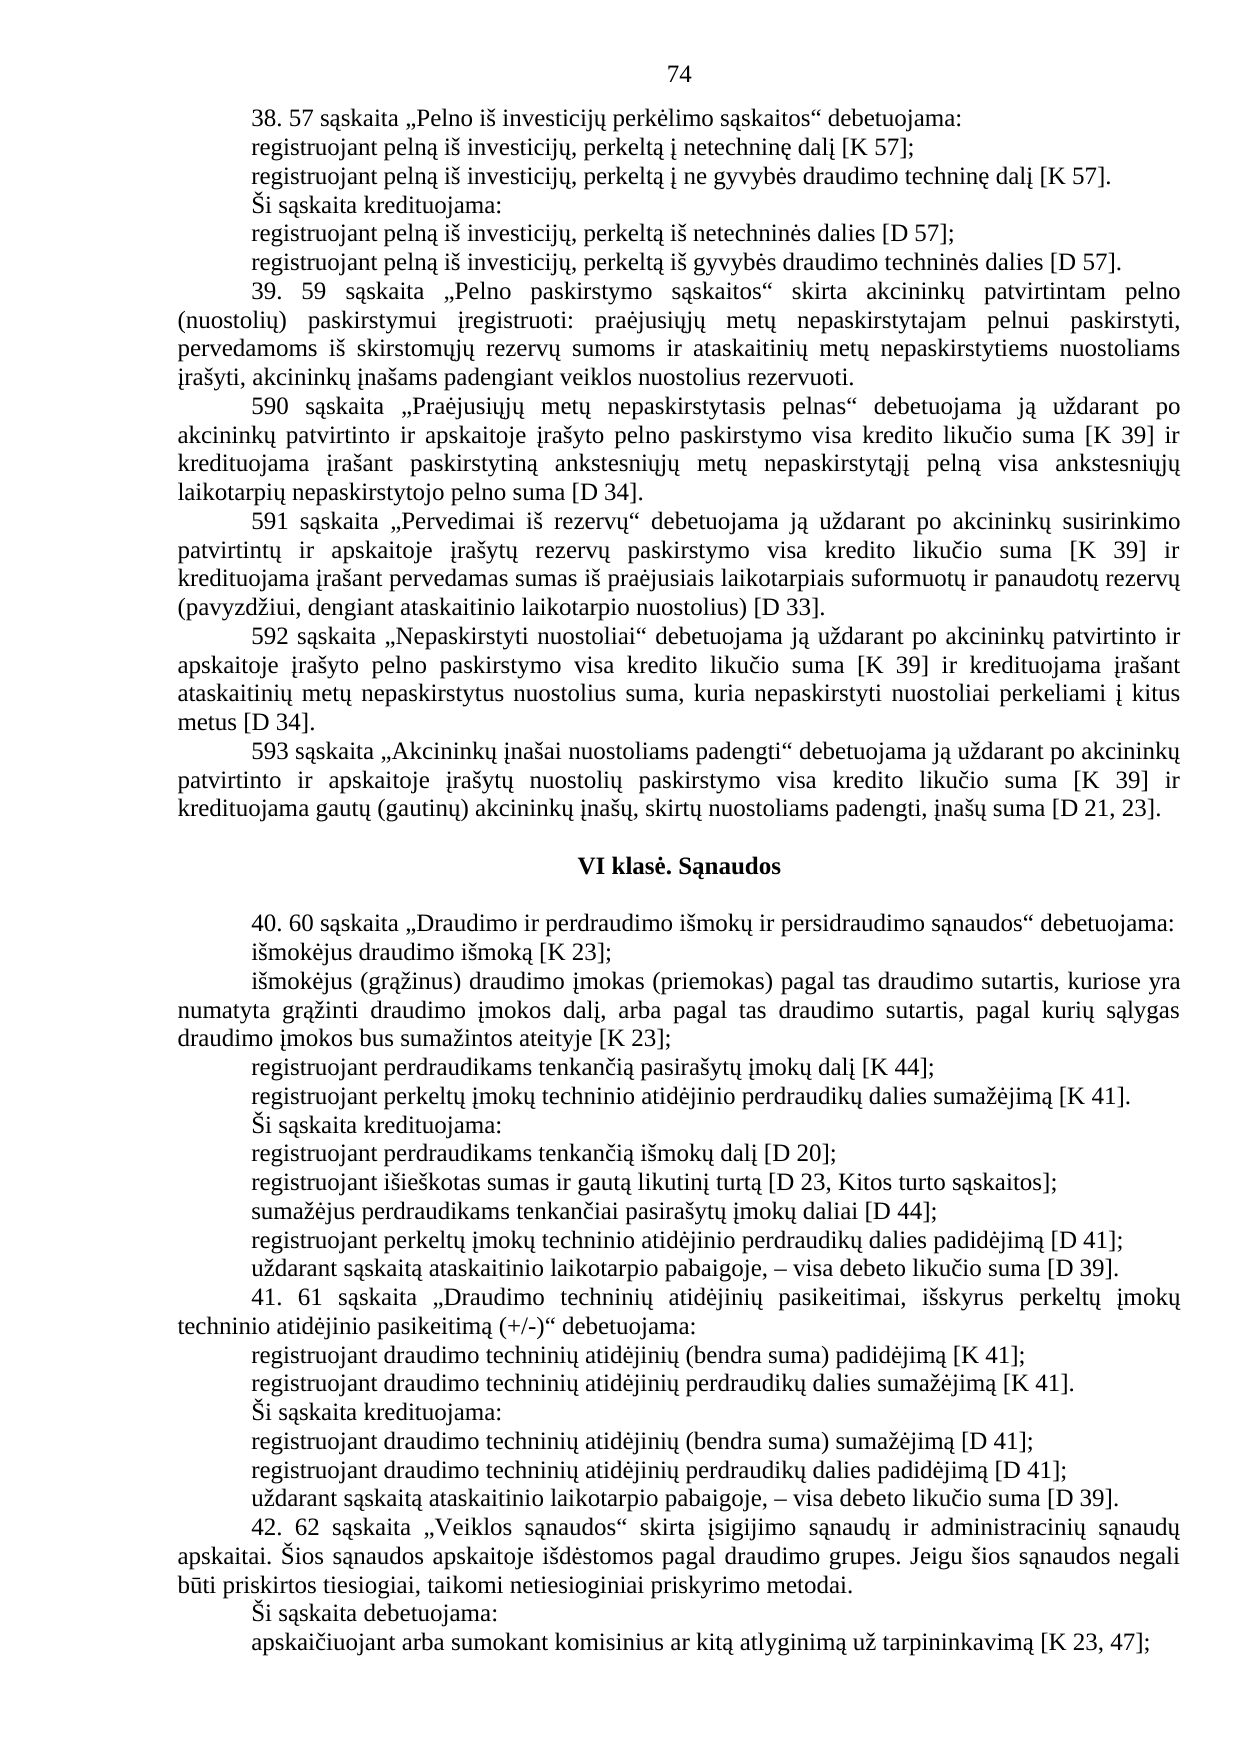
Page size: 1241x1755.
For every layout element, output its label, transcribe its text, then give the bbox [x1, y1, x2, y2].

text Ši sąskaita kredituojama: [177, 1397, 1181, 1426]
text apskaičiuojant arba sumokant komisinius ar kitą atlyginimą už tarpininkavimą [K 23, 47]; [177, 1627, 1181, 1656]
text išmokėjus draudimo išmoką [K 23]; [177, 937, 1181, 966]
text Ši sąskaita kredituojama: [177, 190, 1181, 218]
text sumažėjus perdraudikams tenkančiai pasirašytų įmokų daliai [D 44]; [177, 1196, 1181, 1225]
text 592 sąskaita „Nepaskirstyti nuostoliai“ debetuojama ją uždarant po akcininkų patvirtinto ir apskaitoje įrašyto pelno paskirstymo visa kredito likučio suma [K 39] ir kredituojama įrašant ataskaitinių metų nepaskirstytus nuostolius suma, kuria nepaskirstyti nuostoliai perkeliami į kitus metus [D 34]. [177, 621, 1181, 736]
text Ši sąskaita debetuojama: [177, 1598, 1181, 1627]
text VI klasė. Sąnaudos [177, 851, 1181, 880]
text Ši sąskaita kredituojama: [177, 1110, 1181, 1138]
text registruojant perkeltų įmokų techninio atidėjinio perdraudikų dalies padidėjimą [D 41]; [177, 1225, 1181, 1253]
text 42. 62 sąskaita „Veiklos sąnaudos“ skirta įsigijimo sąnaudų ir administracinių sąnaudų apskaitai. Šios sąnaudos apskaitoje išdėstomos pagal draudimo grupes. Jeigu šios sąnaudos negali būti priskirtos tiesiogiai, taikomi netiesioginiai priskyrimo metodai. [177, 1512, 1181, 1598]
text registruojant išieškotas sumas ir gautą likutinį turtą [D 23, Kitos turto sąskaitos]; [177, 1167, 1181, 1196]
text 591 sąskaita „Pervedimai iš rezervų“ debetuojama ją uždarant po akcininkų susirinkimo patvirtintų ir apskaitoje įrašytų rezervų paskirstymo visa kredito likučio suma [K 39] ir kredituojama įrašant pervedamas sumas iš praėjusiais laikotarpiais suformuotų ir panaudotų rezervų (pavyzdžiui, dengiant ataskaitinio laikotarpio nuostolius) [D 33]. [177, 506, 1181, 621]
text registruojant pelną iš investicijų, perkeltą iš netechninės dalies [D 57]; [177, 218, 1181, 247]
text registruojant perdraudikams tenkančią pasirašytų įmokų dalį [K 44]; [177, 1052, 1181, 1081]
text registruojant draudimo techninių atidėjinių perdraudikų dalies padidėjimą [D 41]; [177, 1455, 1181, 1483]
text uždarant sąskaitą ataskaitinio laikotarpio pabaigoje, – visa debeto likučio suma [D 39]. [177, 1253, 1181, 1282]
text 40. 60 sąskaita „Draudimo ir perdraudimo išmokų ir persidraudimo sąnaudos“ debetuojama: [177, 908, 1181, 937]
text registruojant draudimo techninių atidėjinių (bendra suma) sumažėjimą [D 41]; [177, 1426, 1181, 1455]
text registruojant pelną iš investicijų, perkeltą į ne gyvybės draudimo techninę dalį [K 57]. [177, 161, 1181, 190]
text registruojant pelną iš investicijų, perkeltą į netechninę dalį [K 57]; [177, 132, 1181, 161]
text 41. 61 sąskaita „Draudimo techninių atidėjinių pasikeitimai, išskyrus perkeltų įmokų techninio atidėjinio pasikeitimą (+/-)“ debetuojama: [177, 1282, 1181, 1340]
text registruojant pelną iš investicijų, perkeltą iš gyvybės draudimo techninės dalies [D 57]. [177, 247, 1181, 276]
text registruojant perkeltų įmokų techninio atidėjinio perdraudikų dalies sumažėjimą [K 41]. [177, 1081, 1181, 1110]
text uždarant sąskaitą ataskaitinio laikotarpio pabaigoje, – visa debeto likučio suma [D 39]. [177, 1483, 1181, 1512]
text registruojant draudimo techninių atidėjinių (bendra suma) padidėjimą [K 41]; [177, 1340, 1181, 1368]
text 39. 59 sąskaita „Pelno paskirstymo sąskaitos“ skirta akcininkų patvirtintam pelno (nuostolių) paskirstymui įregistruoti: praėjusiųjų metų nepaskirstytajam pelnui paskirstyti, pervedamoms iš skirstomųjų rezervų sumoms ir ataskaitinių metų nepaskirstytiems nuostoliams įrašyti, akcininkų įnašams padengiant veiklos nuostolius rezervuoti. [177, 276, 1181, 391]
text išmokėjus (grąžinus) draudimo įmokas (priemokas) pagal tas draudimo sutartis, kuriose yra numatyta grąžinti draudimo įmokos dalį, arba pagal tas draudimo sutartis, pagal kurių sąlygas draudimo įmokos bus sumažintos ateityje [K 23]; [177, 966, 1181, 1052]
text registruojant draudimo techninių atidėjinių perdraudikų dalies sumažėjimą [K 41]. [177, 1368, 1181, 1397]
text 593 sąskaita „Akcininkų įnašai nuostoliams padengti“ debetuojama ją uždarant po akcininkų patvirtinto ir apskaitoje įrašytų nuostolių paskirstymo visa kredito likučio suma [K 39] ir kredituojama gautų (gautinų) akcininkų įnašų, skirtų nuostoliams padengti, įnašų suma [D 21, 23]. [177, 736, 1181, 822]
text 38. 57 sąskaita „Pelno iš investicijų perkėlimo sąskaitos“ debetuojama: [177, 103, 1181, 132]
text 590 sąskaita „Praėjusiųjų metų nepaskirstytasis pelnas“ debetuojama ją uždarant po akcininkų patvirtinto ir apskaitoje įrašyto pelno paskirstymo visa kredito likučio suma [K 39] ir kredituojama įrašant paskirstytiną ankstesniųjų metų nepaskirstytąjį pelną visa ankstesniųjų laikotarpių nepaskirstytojo pelno suma [D 34]. [177, 391, 1181, 506]
text registruojant perdraudikams tenkančią išmokų dalį [D 20]; [177, 1138, 1181, 1167]
